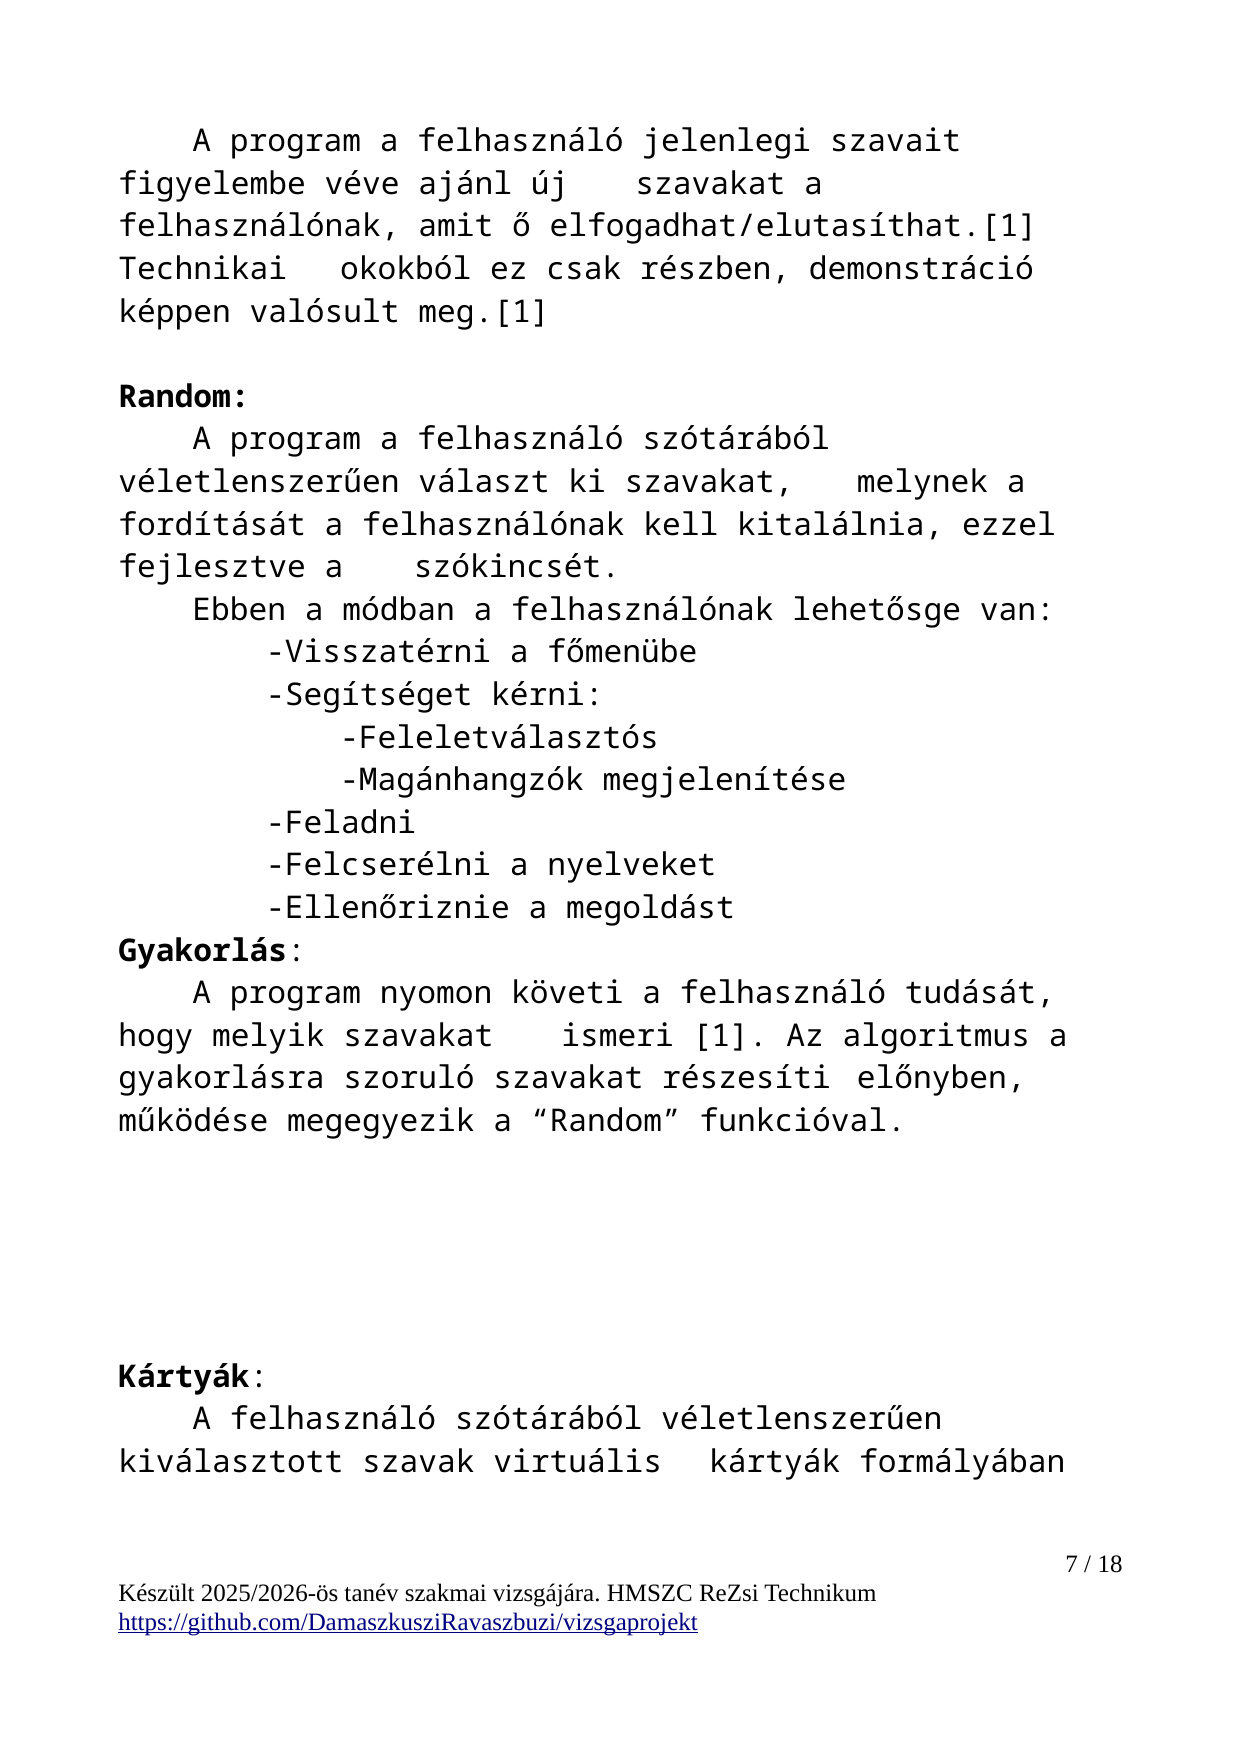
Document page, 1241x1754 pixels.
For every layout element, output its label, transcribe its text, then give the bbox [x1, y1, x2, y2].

text A program a felhasználó szótárából véletlenszerűen választ ki szavakat, melynek a fordítását a felhasználónak kell kitalálnia, ezzel fejlesztve a szókincsét. [118, 416, 1122, 587]
text Random: [118, 374, 1122, 416]
text A program nyomon követi a felhasználó tudását, hogy melyik szavakat ismeri [1]. Az algoritmus a gyakorlásra szoruló szavakat részesíti előnyben, működése megegyezik a “Random” funkcióval. [118, 970, 1122, 1141]
text -Ellenőriznie a megoldást [118, 885, 1122, 928]
text -Segítséget kérni: [118, 672, 1122, 714]
text Kártyák: [118, 1354, 1122, 1396]
text -Feleletválasztós [118, 714, 1122, 757]
text A felhasználó szótárából véletlenszerűen kiválasztott szavak virtuális kártyák formályában [118, 1396, 1122, 1481]
text A program a felhasználó jelenlegi szavait figyelembe véve ajánl új szavakat a felhasználónak, amit ő elfogadhat/elutasíthat.[1] Technikai okokból ez csak részben, demonstráció képpen valósult meg.[1] [118, 118, 1122, 331]
text -Magánhangzók megjelenítése [118, 757, 1122, 800]
text Ebben a módban a felhasználónak lehetősge van: [118, 587, 1122, 629]
text -Felcserélni a nyelveket [118, 842, 1122, 885]
text Gyakorlás: [118, 928, 1122, 970]
text -Visszatérni a főmenübe [118, 629, 1122, 672]
text -Feladni [118, 800, 1122, 842]
